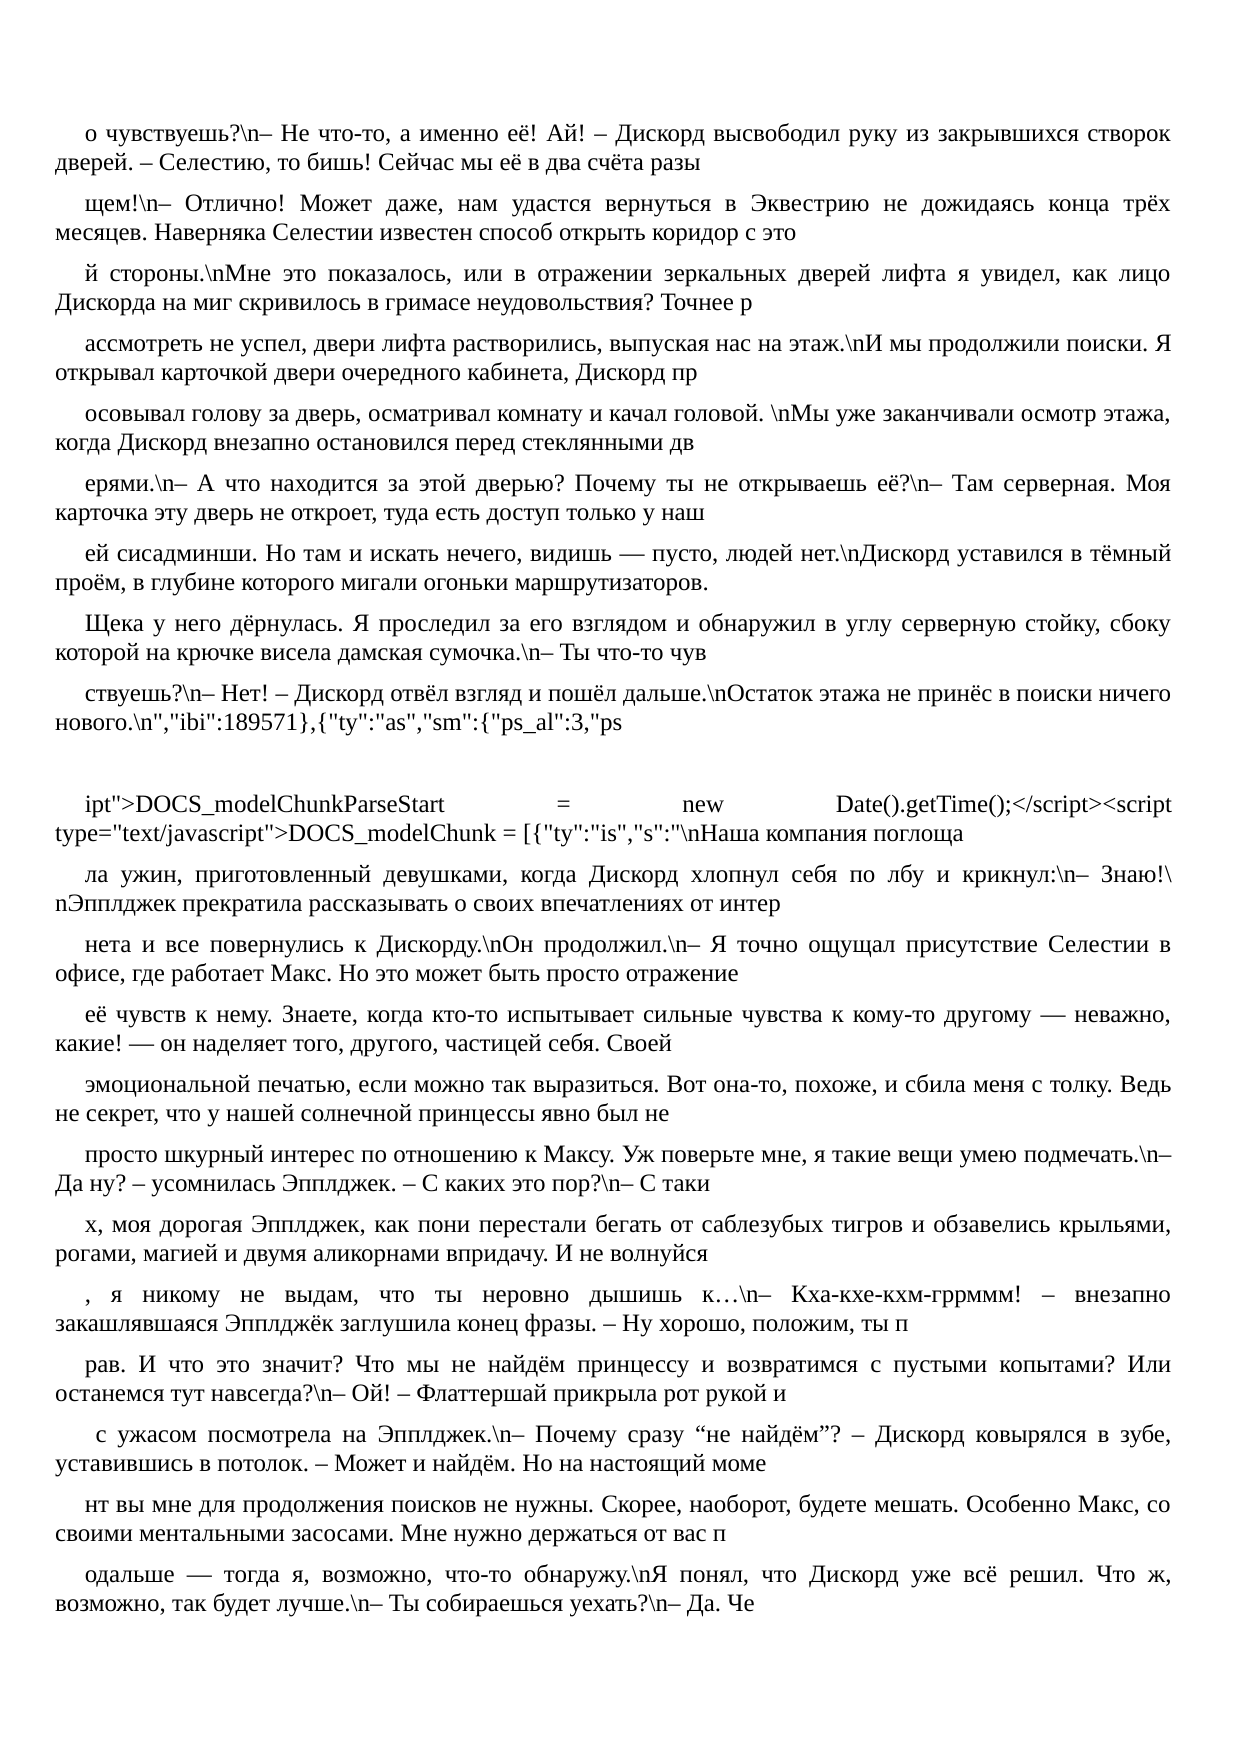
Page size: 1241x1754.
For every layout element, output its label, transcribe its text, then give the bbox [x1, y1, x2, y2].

text й стороны.\nМне это показалось, или в отражении зеркальных дверей лифта я увидел, как лицо Дискорда на миг скривилось в гримасе неудовольствия? Точнее р [55, 258, 1172, 316]
text ей сисадминши. Но там и искать нечего, видишь — пусто, людей нет.\nДискорд уставился в тёмный проём, в глубине которого мигали огоньки маршрутизаторов. [55, 538, 1172, 596]
text одальше — тогда я, возможно, что-то обнаружу.\nЯ понял, что Дискорд уже всё решил. Что ж, возможно, так будет лучше.\n– Ты собираешься уехать?\n– Да. Че [55, 1559, 1172, 1617]
text ствуешь?\n– Нет! – Дискорд отвёл взгляд и пошёл дальше.\nОстаток этажа не принёс в поиски ничего нового.\n","ibi":189571},{"ty":"as","sm":{"ps_al":3,"ps [55, 678, 1172, 736]
text рав. И что это значит? Что мы не найдём принцессу и возвратимся с пустыми копытами? Или останемся тут навсегда?\n– Ой! – Флаттершай прикрыла рот рукой и [55, 1349, 1172, 1407]
text щем!\n– Отлично! Может даже, нам удастся вернуться в Эквестрию не дожидаясь конца трёх месяцев. Наверняка Селестии известен способ открыть коридор с это [55, 188, 1172, 246]
text ерями.\n– А что находится за этой дверью? Почему ты не открываешь её?\n– Там серверная. Моя карточка эту дверь не откроет, туда есть доступ только у наш [55, 468, 1172, 526]
text , я никому не выдам, что ты неровно дышишь к…\n– Кха-кхе-кхм-гррммм! – внезапно закашлявшаяся Эпплджёк заглушила конец фразы. – Ну хорошо, положим, ты п [55, 1279, 1172, 1337]
text с ужасом посмотрела на Эпплджек.\n– Почему сразу “не найдём”? – Дискорд ковырялся в зубе, уставившись в потолок. – Может и найдём. Но на настоящий моме [55, 1419, 1172, 1477]
text о чувствуешь?\n– Не что-то, а именно её! Ай! – Дискорд высвободил руку из закрывшихся створок дверей. – Селестию, то бишь! Сейчас мы её в два счёта разы [55, 118, 1172, 176]
text эмоциональной печатью, если можно так выразиться. Вот она-то, похоже, и сбила меня с толку. Ведь не секрет, что у нашей солнечной принцессы явно был не [55, 1069, 1172, 1127]
text нета и все повернулись к Дискорду.\nОн продолжил.\n– Я точно ощущал присутствие Селестии в офисе, где работает Макс. Но это может быть просто отражение [55, 929, 1172, 987]
text нт вы мне для продолжения поисков не нужны. Скорее, наоборот, будете мешать. Особенно Макс, со своими ментальными засосами. Мне нужно держаться от вас п [55, 1489, 1172, 1547]
text её чувств к нему. Знаете, когда кто-то испытывает сильные чувства к кому-то другому — неважно, какие! — он наделяет того, другого, частицей себя. Своей [55, 999, 1172, 1057]
text ла ужин, приготовленный девушками, когда Дискорд хлопнул себя по лбу и крикнул:\n– Знаю!\nЭпплджек прекратила рассказывать о своих впечатлениях от интер [55, 859, 1172, 917]
text просто шкурный интерес по отношению к Максу. Уж поверьте мне, я такие вещи умею подмечать.\n– Да ну? – усомнилась Эпплджек. – С каких это пор?\n– С таки [55, 1139, 1172, 1197]
text Щека у него дёрнулась. Я проследил за его взглядом и обнаружил в углу серверную стойку, сбоку которой на крючке висела дамская сумочка.\n– Ты что-то чув [55, 608, 1172, 666]
text ipt">DOCS_modelChunkParseStart = new Date().getTime();</script><script type="text/javascript">DOCS_modelChunk = [{"ty":"is","s":"\nНаша компания поглоща [55, 789, 1172, 847]
text ассмотреть не успел, двери лифта растворились, выпуская нас на этаж.\nИ мы продолжили поиски. Я открывал карточкой двери очередного кабинета, Дискорд пр [55, 328, 1172, 386]
text осовывал голову за дверь, осматривал комнату и качал головой. \nМы уже заканчивали осмотр этажа, когда Дискорд внезапно остановился перед стеклянными дв [55, 398, 1172, 456]
text х, моя дорогая Эпплджек, как пони перестали бегать от саблезубых тигров и обзавелись крыльями, рогами, магией и двумя аликорнами впридачу. И не волнуйся [55, 1209, 1172, 1267]
